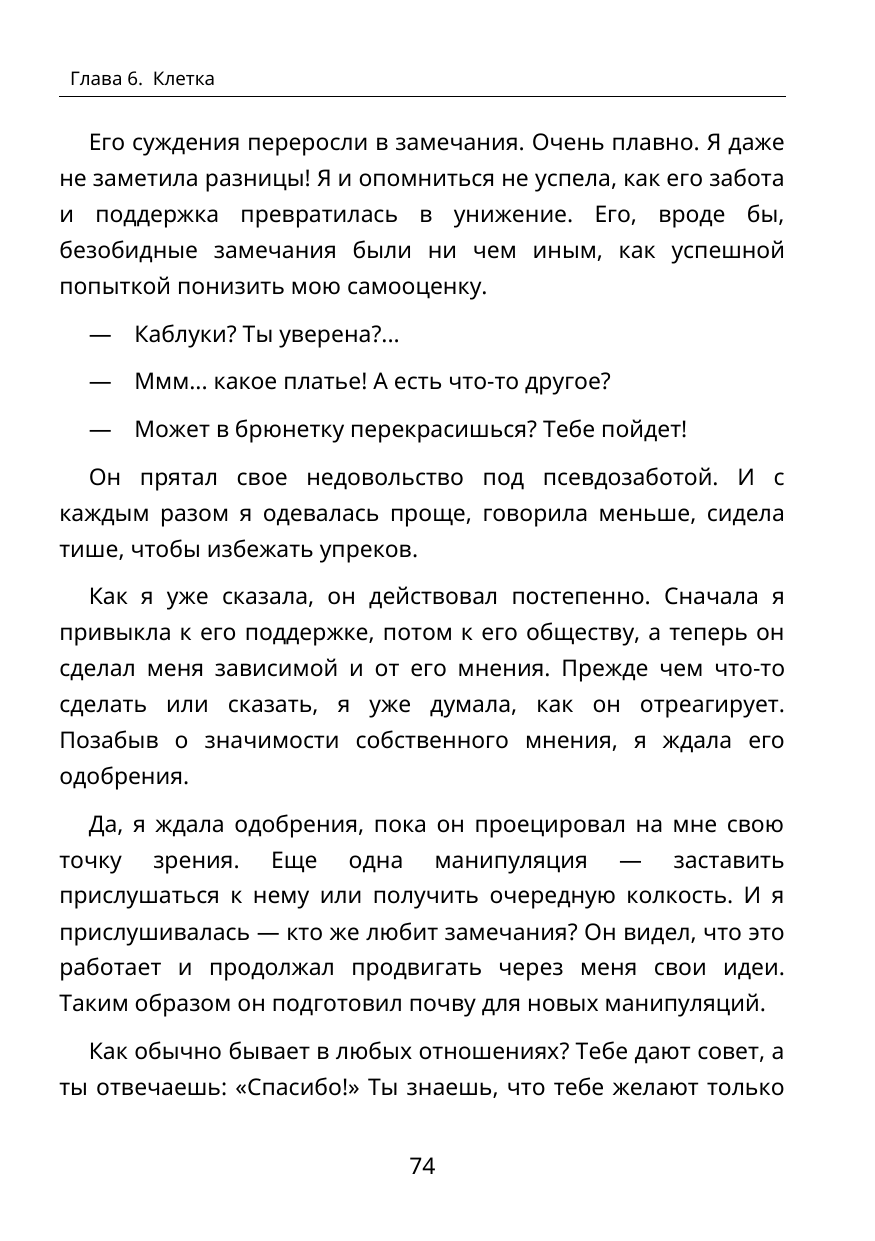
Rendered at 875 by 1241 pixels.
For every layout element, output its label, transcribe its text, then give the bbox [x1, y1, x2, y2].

text Как обычно бывает в любых отношениях? Тебе дают совет, а ты отвечаешь: «Спасибо!» Ты знаешь, что тебе желают только [59, 1035, 786, 1102]
list Каблуки? Ты уверена?... [59, 317, 786, 349]
text Как я уже сказала, он действовал постепенно. Сначала я привыкла к его поддержке, потом к его обществу, а теперь он сделал меня зависимой и от его мнения. Прежде чем что-то сделать или сказать, я уже думала, как он отреагирует. Позабыв о значимости собственного мнения, я ждала его одобрения. [59, 580, 786, 791]
list Может в брюнетку перекрасишься? Тебе пойдет! [59, 413, 786, 444]
list Ммм... какое платье! А есть что-то другое? [59, 365, 786, 396]
text Да, я ждала одобрения, пока он проецировал на мне свою точку зрения. Еще одна манипуляция — заставить прислушаться к нему или получить очередную колкость. И я прислушивалась — кто же любит замечания? Он видел, что это работает и продолжал продвигать через меня свои идеи. Таким образом он подготовил почву для новых манипуляций. [59, 808, 786, 1018]
text Его суждения переросли в замечания. Очень плавно. Я даже не заметила разницы! Я и опомниться не успела, как его забота и поддержка превратилась в унижение. Его, вроде бы, безобидные замечания были ни чем иным, как успешной попыткой понизить мою самооценку. [59, 126, 786, 301]
text Он прятал свое недовольство под псевдозаботой. И с каждым разом я одевалась проще, говорила меньше, сидела тише, чтобы избежать упреков. [59, 461, 786, 564]
